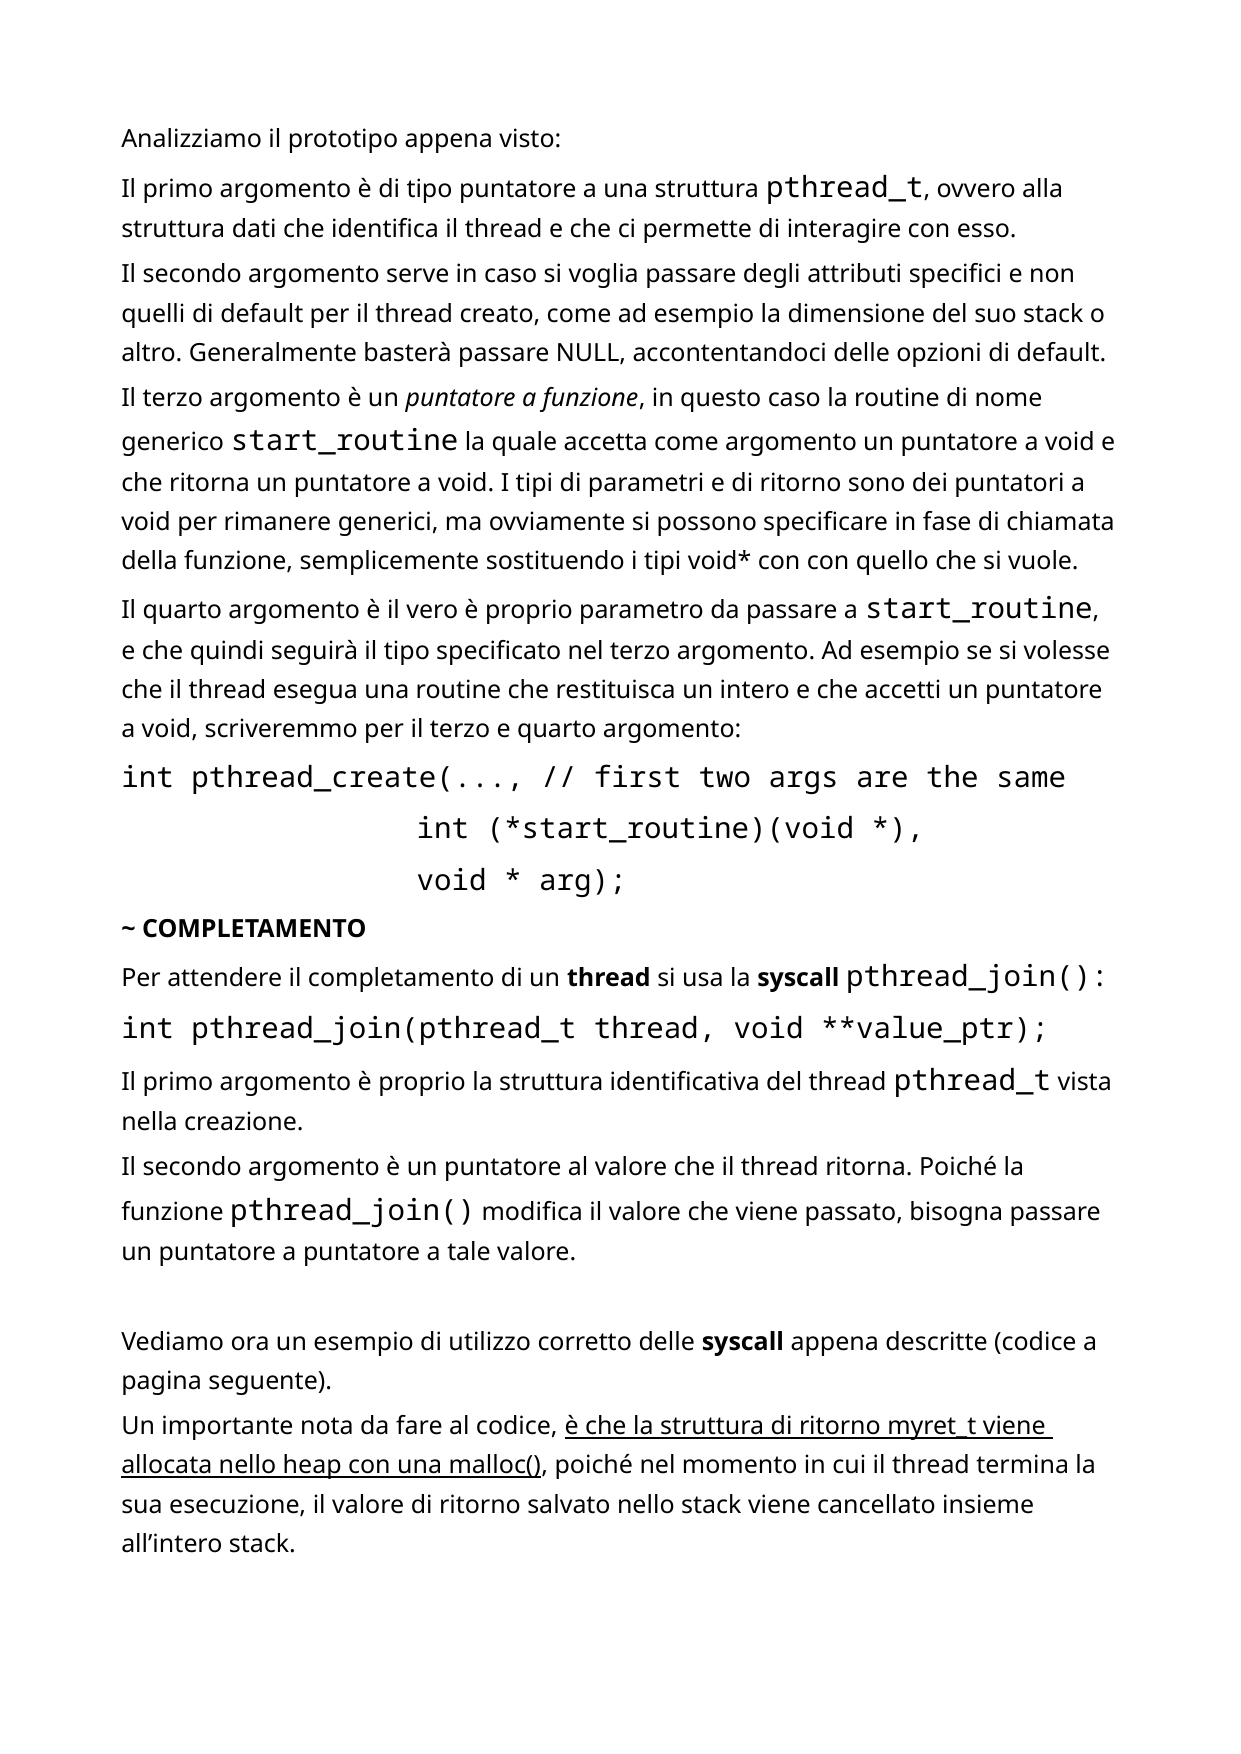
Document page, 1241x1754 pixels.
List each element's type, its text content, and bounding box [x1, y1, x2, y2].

text Il primo argomento è proprio la struttura identificativa del thread pthread_t vista nella creazione. [121, 1059, 1119, 1138]
text Analizziamo il prototipo appena visto: [121, 121, 1119, 155]
text ~ COMPLETAMENTO [121, 911, 1119, 945]
text Il secondo argomento è un puntatore al valore che il thread ritorna. Poiché la funzione pthread_join() modifica il valore che viene passato, bisogna passare un puntatore a puntatore a tale valore. [121, 1149, 1119, 1268]
text Il quarto argomento è il vero è proprio parametro da passare a start_routine, e che quindi seguirà il tipo specificato nel terzo argomento. Ad esempio se si volesse che il thread esegua una routine che restituisca un intero e che accetti un puntatore a void, scriveremmo per il terzo e quarto argomento: [121, 588, 1119, 745]
text int (*start_routine)(void *), [121, 807, 1119, 847]
text Il terzo argomento è un puntatore a funzione, in questo caso la routine di nome generico start_routine la quale accetta come argomento un puntatore a void e che ritorna un puntatore a void. I tipi di parametri e di ritorno sono dei puntatori a void per rimanere generici, ma ovviamente si possono specificare in fase di chiamata della funzione, semplicemente sostituendo i tipi void* con con quello che si vuole. [121, 379, 1119, 577]
text void * arg); [121, 859, 1119, 899]
text int pthread_join(pthread_t thread, void **value_ptr); [121, 1007, 1119, 1047]
text int pthread_create(..., // first two args are the same [121, 756, 1119, 796]
text Per attendere il completamento di un thread si usa la syscall pthread_join(): [121, 956, 1119, 995]
text Vediamo ora un esempio di utilizzo corretto delle syscall appena descritte (codice a pagina seguente). [121, 1324, 1119, 1397]
text Il primo argomento è di tipo puntatore a una struttura pthread_t, ovvero alla struttura dati che identifica il thread e che ci permette di interagire con esso. [121, 166, 1119, 245]
text Il secondo argomento serve in caso si voglia passare degli attributi specifici e non quelli di default per il thread creato, come ad esempio la dimensione del suo stack o altro. Generalmente basterà passare NULL, accontentandoci delle opzioni di default. [121, 256, 1119, 368]
text Un importante nota da fare al codice, è che la struttura di ritorno myret_t viene allocata nello heap con una malloc(), poiché nel momento in cui il thread termina la sua esecuzione, il valore di ritorno salvato nello stack viene cancellato insieme all’intero stack. [121, 1408, 1119, 1559]
